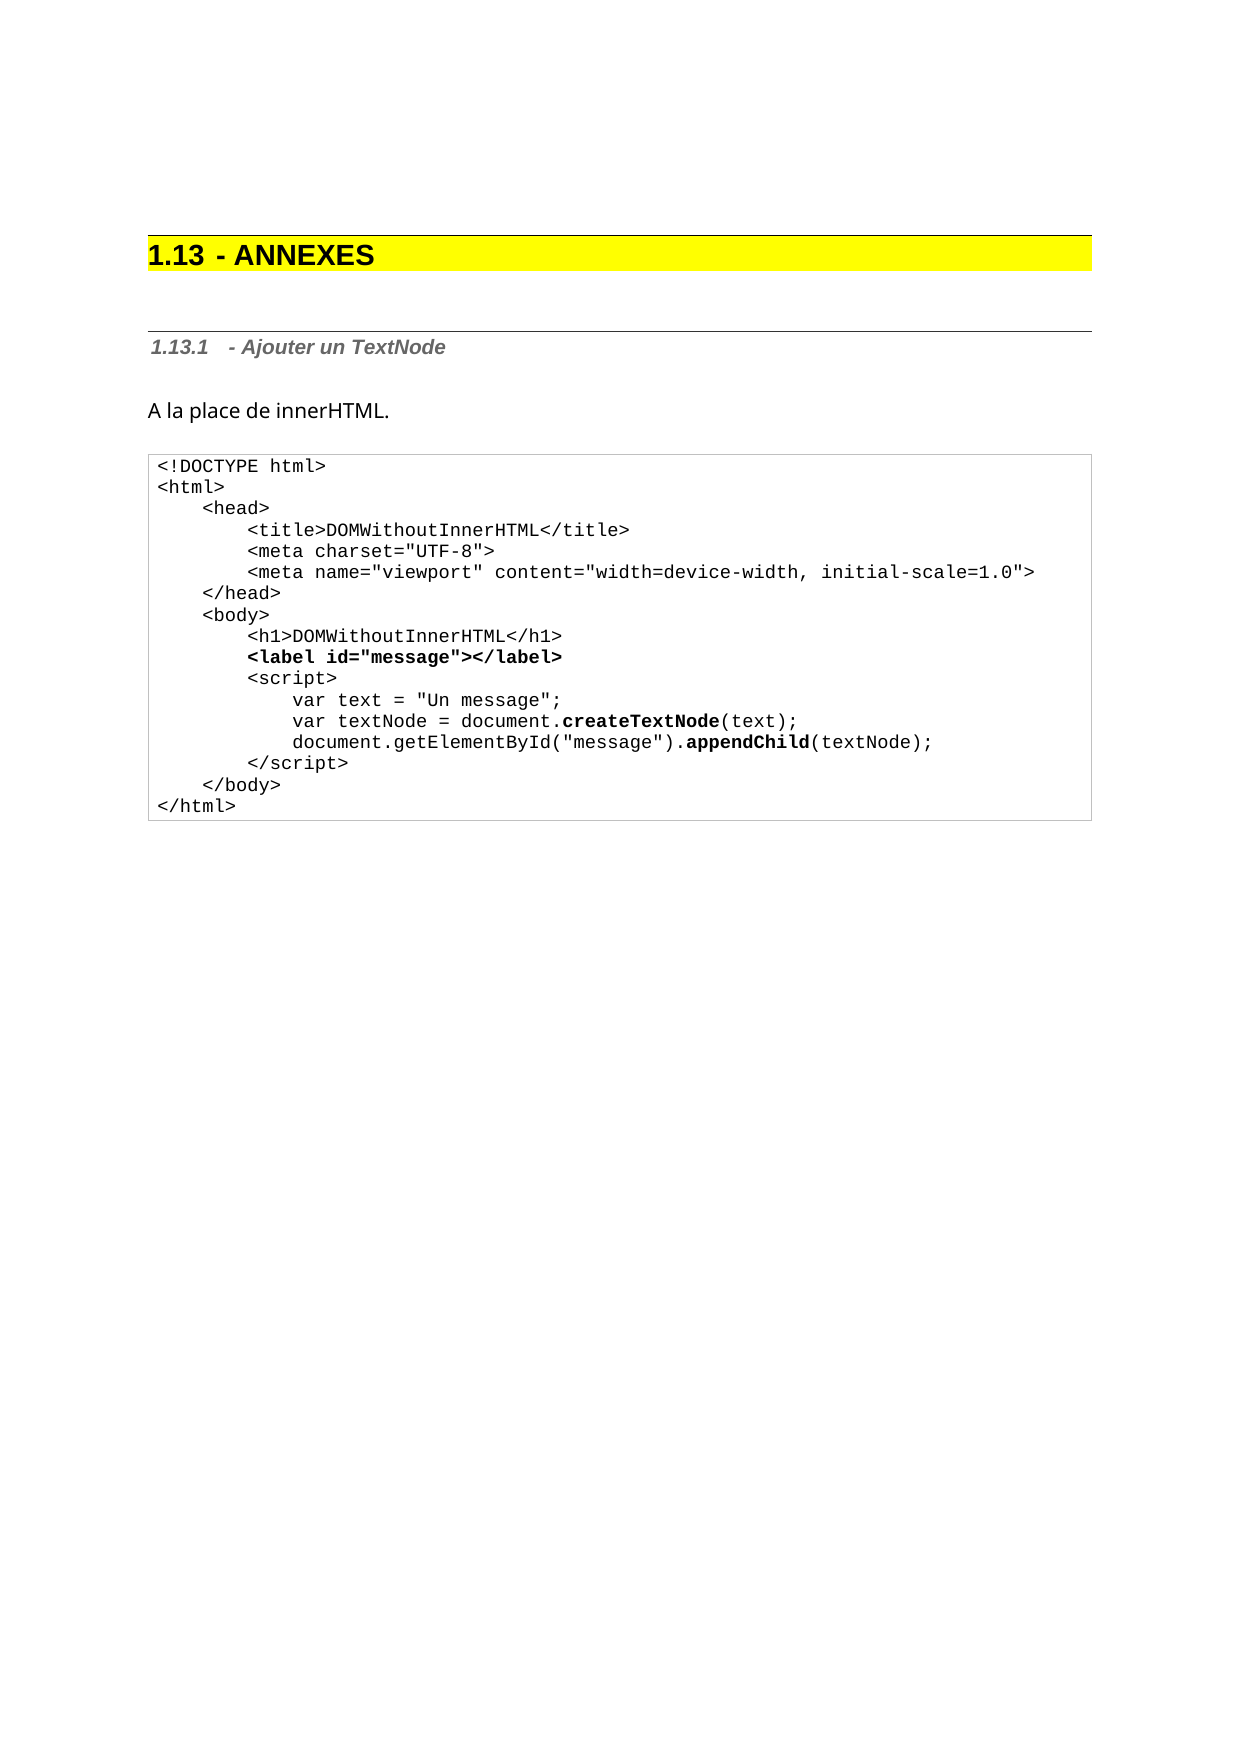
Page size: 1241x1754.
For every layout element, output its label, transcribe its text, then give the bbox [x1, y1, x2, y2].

subtitle - Ajouter un TextNode [148, 332, 1092, 362]
text <script> [149, 666, 1091, 687]
text <!DOCTYPE html> [149, 455, 1091, 475]
text var textNode = document.createTextNode(text); [149, 708, 1091, 730]
text <html> [149, 475, 1091, 496]
text <meta charset="UTF-8"> [149, 538, 1091, 560]
text <head> [149, 496, 1091, 517]
text </head> [149, 581, 1091, 602]
text <meta name="viewport" content="width=device-width, initial-scale=1.0"> [149, 560, 1091, 581]
text var text = "Un message"; [149, 687, 1091, 708]
subtitle - ANNEXES [148, 236, 1092, 271]
text <title>DOMWithoutInnerHTML</title> [149, 517, 1091, 538]
text </html> [149, 793, 1091, 820]
text </body> [149, 772, 1091, 793]
text </script> [149, 751, 1091, 772]
text <h1>DOMWithoutInnerHTML</h1> [149, 623, 1091, 645]
text A la place de innerHTML. [148, 397, 1092, 425]
text document.getElementById("message").appendChild(textNode); [149, 730, 1091, 751]
text <body> [149, 602, 1091, 623]
text <label id="message"></label> [149, 645, 1091, 666]
